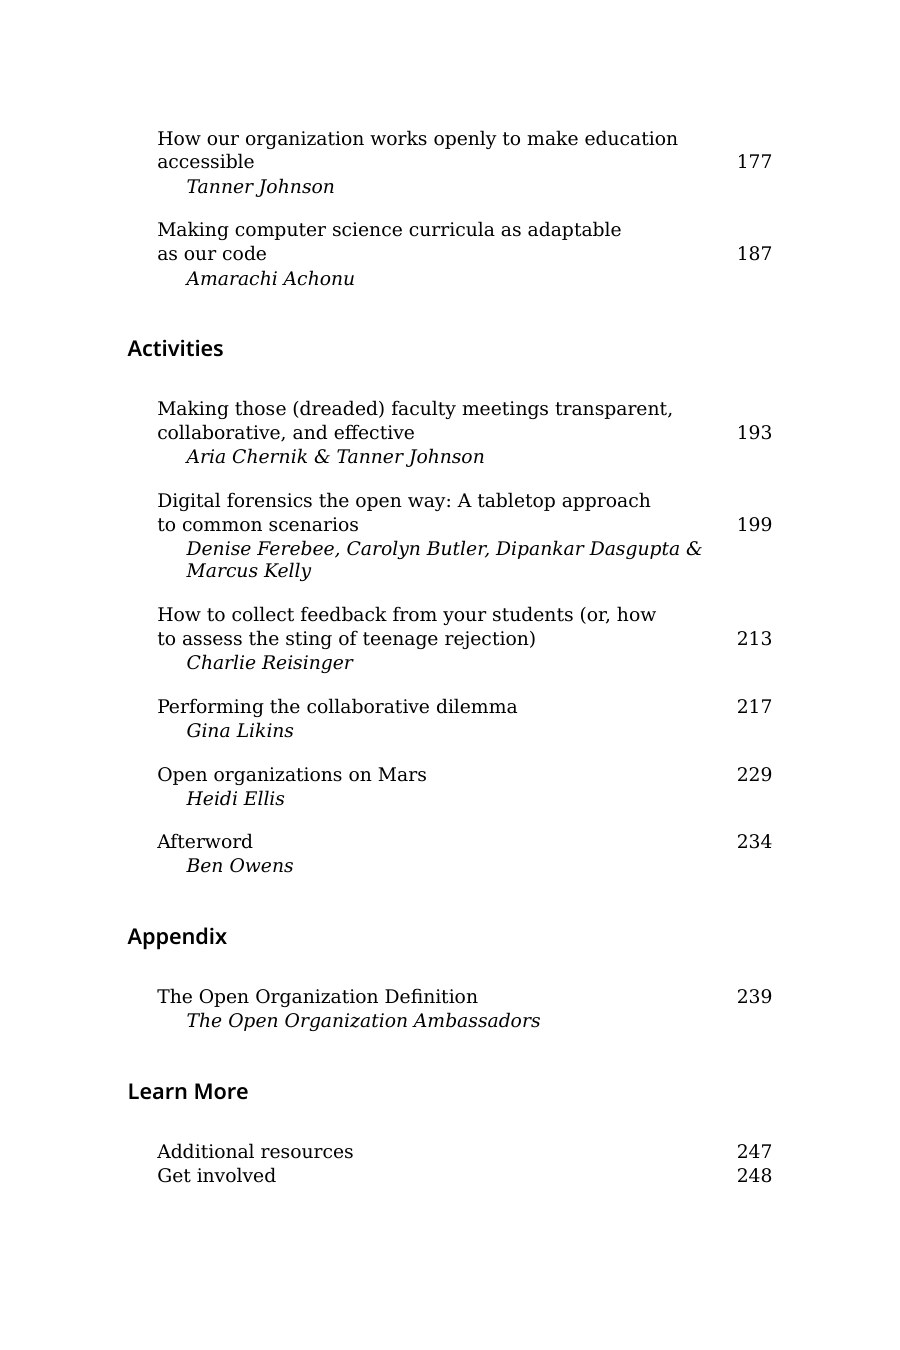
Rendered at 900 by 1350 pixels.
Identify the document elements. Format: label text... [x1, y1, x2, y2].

text Tanner Johnson [186, 176, 772, 219]
text Performing the collaborative dilemma 217 [157, 696, 772, 718]
text Digital forensics the open way: A tabletop approach to common scenarios 199 [157, 490, 772, 536]
text Open organizations on Mars 229 [157, 764, 772, 786]
text Learn More [127, 1077, 772, 1138]
text Afterword 234 [157, 831, 772, 853]
text Gina Likins [186, 720, 772, 764]
text Amarachi Achonu [186, 267, 772, 311]
text Making those (dreaded) faculty meetings transparent, collaborative, and effective 193 [157, 398, 772, 444]
text Ben Owens [186, 856, 772, 899]
text Appendix [127, 922, 772, 983]
text Heidi Ellis [186, 788, 772, 831]
text Denise Ferebee, Carolyn Butler, Dipankar Dasgupta & Marcus Kelly [186, 538, 772, 604]
text The Open Organization Definition 239 [157, 986, 772, 1008]
text Aria Chernik & Tanner Johnson [186, 446, 772, 490]
text Making computer science curricula as adaptable as our code 187 [157, 219, 772, 265]
text Activities [127, 334, 772, 395]
text Charlie Reisinger [186, 652, 772, 696]
text Additional resources 247 [157, 1141, 772, 1163]
text How our organization works openly to make education accessible 177 [157, 127, 772, 173]
text Get involved 248 [157, 1165, 772, 1187]
text How to collect feedback from your students (or, how to assess the sting of teenage rejection) 213 [157, 604, 772, 650]
text The Open Organization Ambassadors [186, 1010, 772, 1054]
